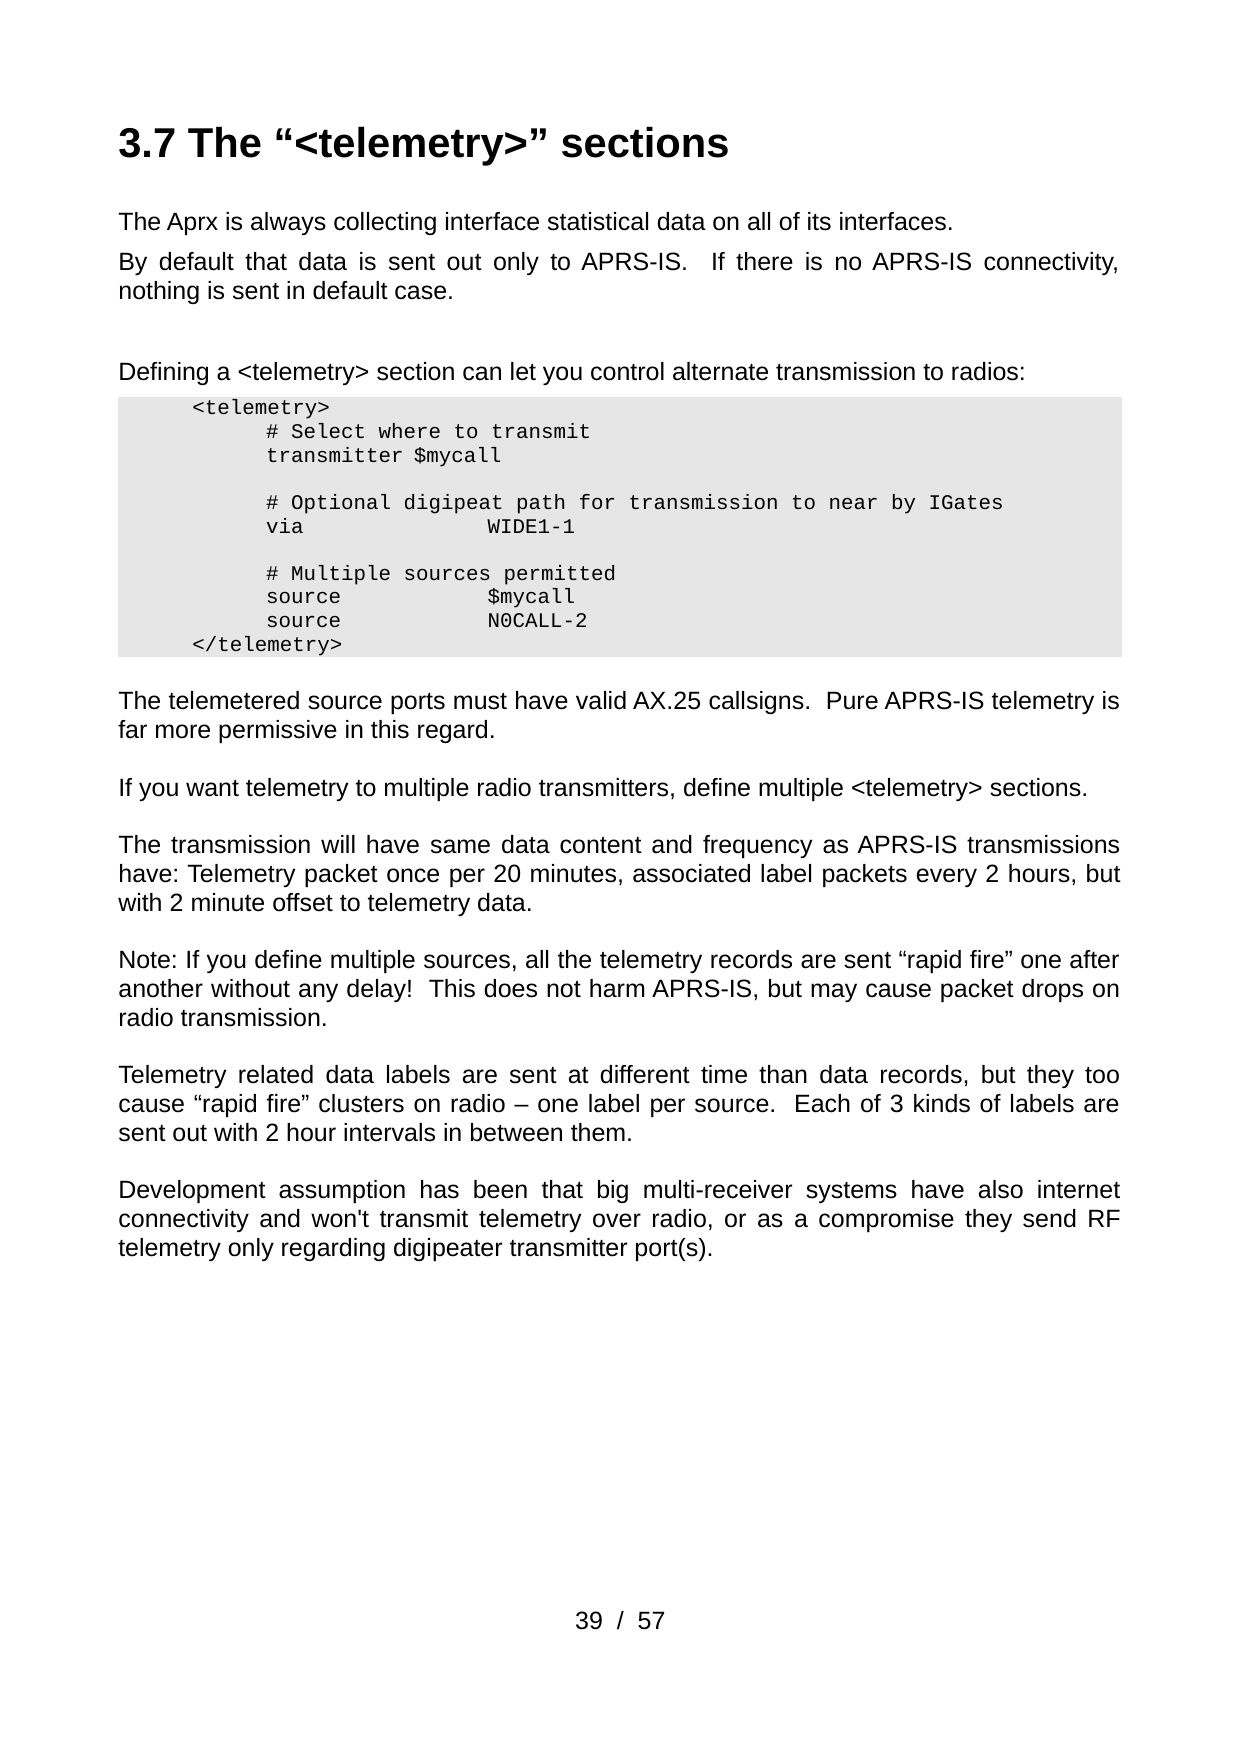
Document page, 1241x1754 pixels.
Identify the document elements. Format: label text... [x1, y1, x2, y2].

text <telemetry> [118, 397, 1122, 421]
text </telemetry> [118, 634, 1122, 657]
text # Select where to transmit [118, 421, 1122, 445]
text source N0CALL-2 [118, 610, 1122, 634]
text The transmission will have same data content and frequency as APRS-IS transmissions have: Telemetry packet once per 20 minutes, associated label packets every 2 hours, but with 2 minute offset to telemetry data. [118, 830, 1122, 916]
text The Aprx is always collecting interface statistical data on all of its interfaces. [118, 207, 1122, 235]
text via WIDE1-1 [118, 516, 1122, 539]
text If you want telemetry to multiple radio transmitters, define multiple <telemetry> sections. [118, 772, 1122, 801]
text # Multiple sources permitted [118, 563, 1122, 587]
text source $mycall [118, 587, 1122, 610]
text By default that data is sent out only to APRS-IS. If there is no APRS-IS connectivity, nothing is sent in default case. [118, 247, 1122, 304]
text The telemetered source ports must have valid AX.25 callsigns. Pure APRS-IS telemetry is far more permissive in this regard. [118, 686, 1122, 744]
text transmitter $mycall [118, 445, 1122, 468]
text Note: If you define multiple sources, all the telemetry records are sent “rapid fire” one after another without any delay! This does not harm APRS-IS, but may cause packet drops on radio transmission. [118, 945, 1122, 1031]
text Defining a <telemetry> section can let you control alternate transmission to radios: [118, 357, 1122, 386]
subtitle The “<telemetry>” sections [118, 118, 1122, 166]
text Telemetry related data labels are sent at different time than data records, but they too cause “rapid fire” clusters on radio – one label per source. Each of 3 kinds of labels are sent out with 2 hour intervals in between them. [118, 1060, 1122, 1146]
text Development assumption has been that big multi-receiver systems have also internet connectivity and won't transmit telemetry over radio, or as a compromise they send RF telemetry only regarding digipeater transmitter port(s). [118, 1175, 1122, 1261]
text # Optional digipeat path for transmission to near by IGates [118, 492, 1122, 516]
